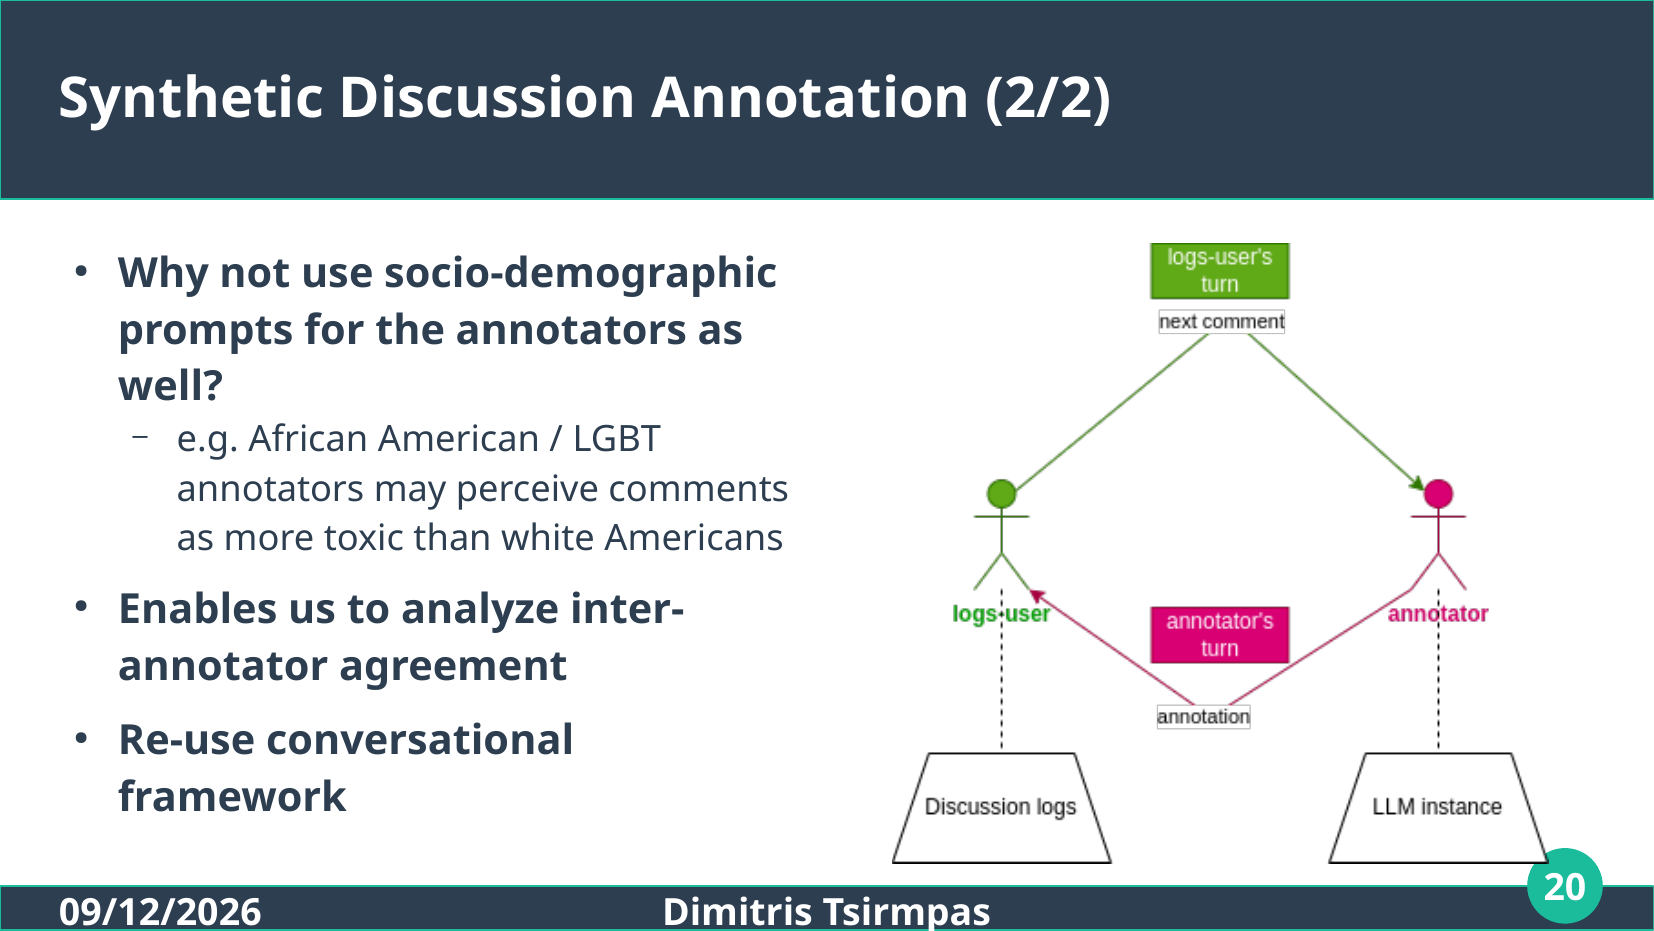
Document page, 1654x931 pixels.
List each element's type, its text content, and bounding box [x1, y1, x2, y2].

picture [892, 243, 1549, 864]
title Synthetic Discussion Annotation (2/2) [59, 37, 1595, 155]
list Why not use socio-demographic prompts for the annotators as well? e.g. African American / LGBT annotators may perceive comments as more toxic than white Americans Enables us to analyze inter-annotator agreement Re-use conversational framework [59, 243, 809, 864]
